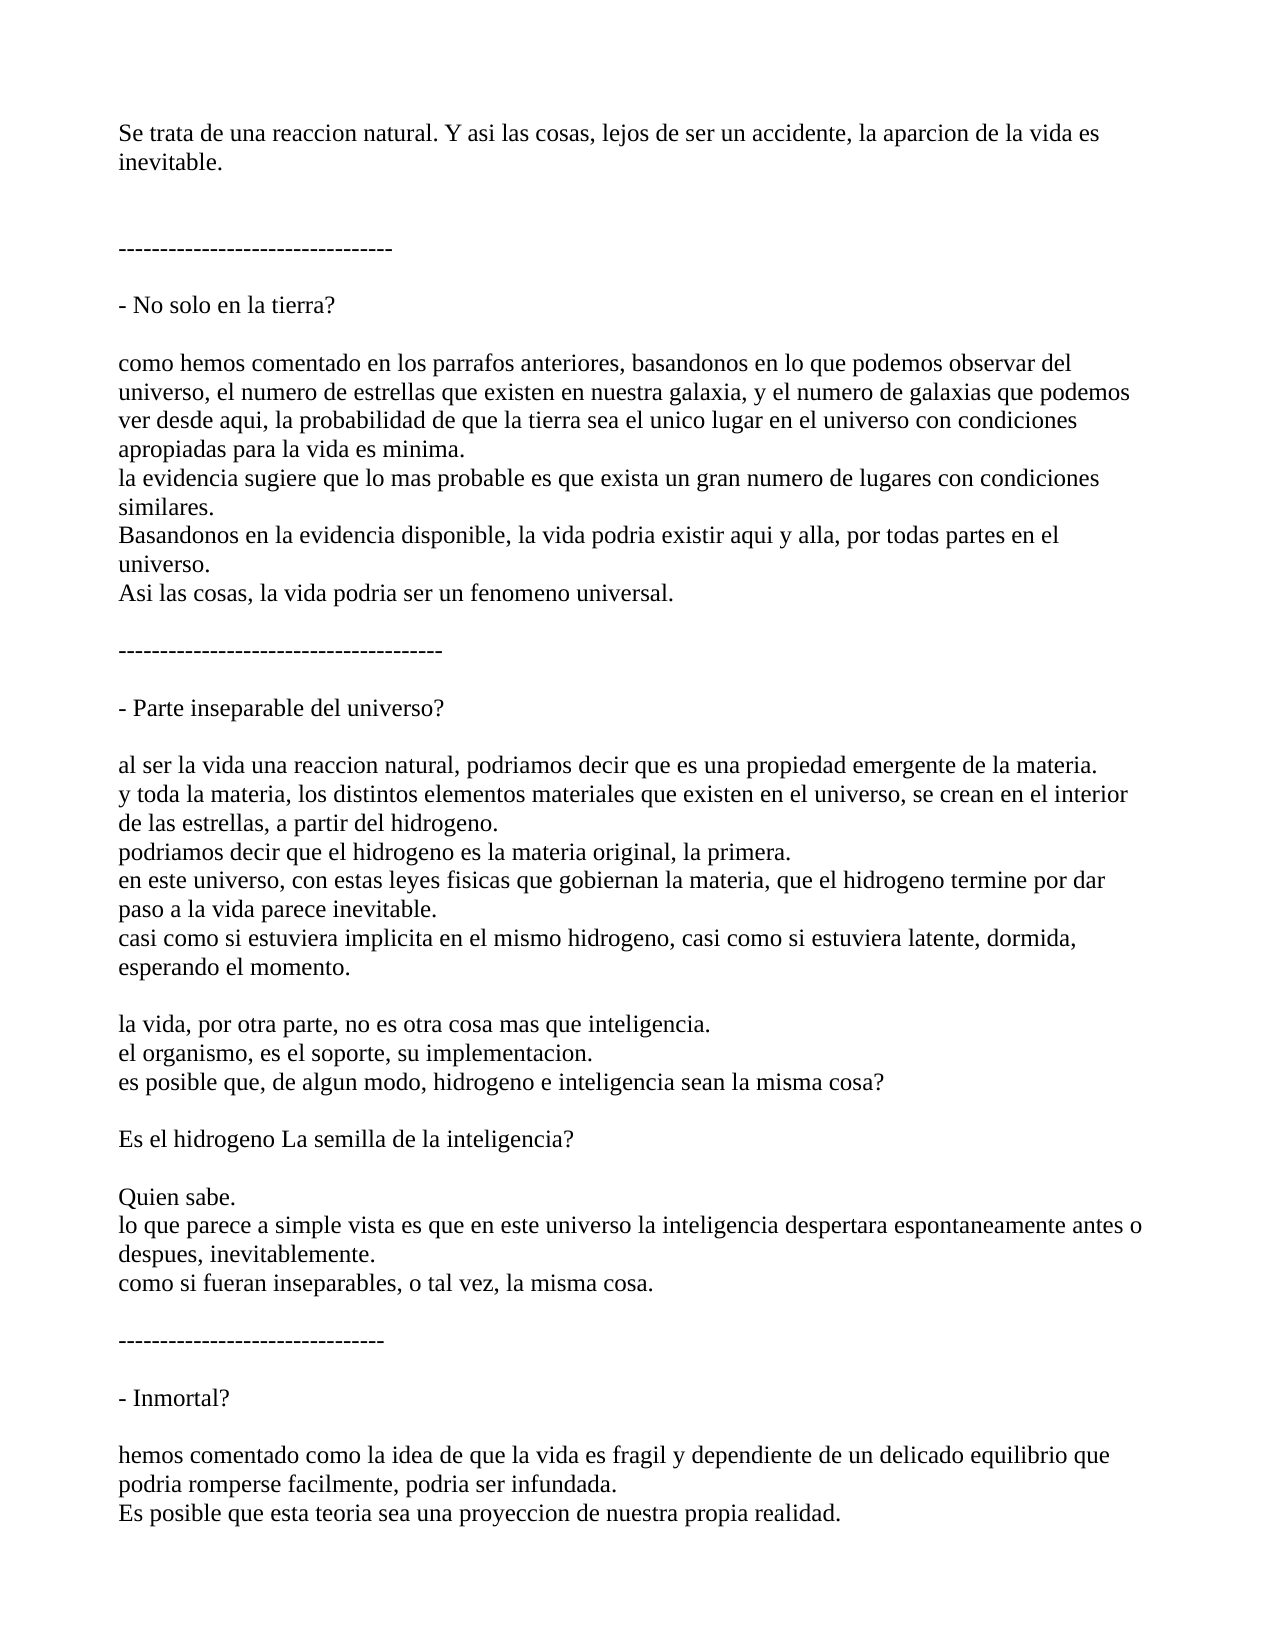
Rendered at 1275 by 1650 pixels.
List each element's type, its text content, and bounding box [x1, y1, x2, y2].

text el organismo, es el soporte, su implementacion. [118, 1038, 1157, 1067]
text --------------------------------------- [118, 636, 1157, 664]
text Se trata de una reaccion natural. Y asi las cosas, lejos de ser un accidente, la aparcion de la vida es inevitable. [118, 118, 1157, 176]
text al ser la vida una reaccion natural, podriamos decir que es una propiedad emergente de la materia. [118, 751, 1157, 779]
text como si fueran inseparables, o tal vez, la misma cosa. [118, 1268, 1157, 1297]
text - No solo en la tierra? [118, 291, 1157, 319]
text --------------------------------- [118, 233, 1157, 262]
text hemos comentado como la idea de que la vida es fragil y dependiente de un delicado equilibrio que podria romperse facilmente, podria ser infundada. [118, 1441, 1157, 1498]
text podriamos decir que el hidrogeno es la materia original, la primera. [118, 837, 1157, 866]
text Basandonos en la evidencia disponible, la vida podria existir aqui y alla, por todas partes en el universo. [118, 521, 1157, 578]
text y toda la materia, los distintos elementos materiales que existen en el universo, se crean en el interior de las estrellas, a partir del hidrogeno. [118, 779, 1157, 837]
text Es posible que esta teoria sea una proyeccion de nuestra propia realidad. [118, 1498, 1157, 1527]
text -------------------------------- [118, 1326, 1157, 1354]
text - Parte inseparable del universo? [118, 693, 1157, 722]
text casi como si estuviera implicita en el mismo hidrogeno, casi como si estuviera latente, dormida, esperando el momento. [118, 923, 1157, 981]
text Asi las cosas, la vida podria ser un fenomeno universal. [118, 578, 1157, 607]
text como hemos comentado en los parrafos anteriores, basandonos en lo que podemos observar del universo, el numero de estrellas que existen en nuestra galaxia, y el numero de galaxias que podemos ver desde aqui, la probabilidad de que la tierra sea el unico lugar en el universo con condiciones apropiadas para la vida es minima. [118, 348, 1157, 463]
text - Inmortal? [118, 1383, 1157, 1412]
text lo que parece a simple vista es que en este universo la inteligencia despertara espontaneamente antes o despues, inevitablemente. [118, 1211, 1157, 1268]
text la evidencia sugiere que lo mas probable es que exista un gran numero de lugares con condiciones similares. [118, 463, 1157, 521]
text es posible que, de algun modo, hidrogeno e inteligencia sean la misma cosa? [118, 1067, 1157, 1096]
text en este universo, con estas leyes fisicas que gobiernan la materia, que el hidrogeno termine por dar paso a la vida parece inevitable. [118, 866, 1157, 923]
text Quien sabe. [118, 1182, 1157, 1211]
text la vida, por otra parte, no es otra cosa mas que inteligencia. [118, 1009, 1157, 1038]
text Es el hidrogeno La semilla de la inteligencia? [118, 1124, 1157, 1153]
